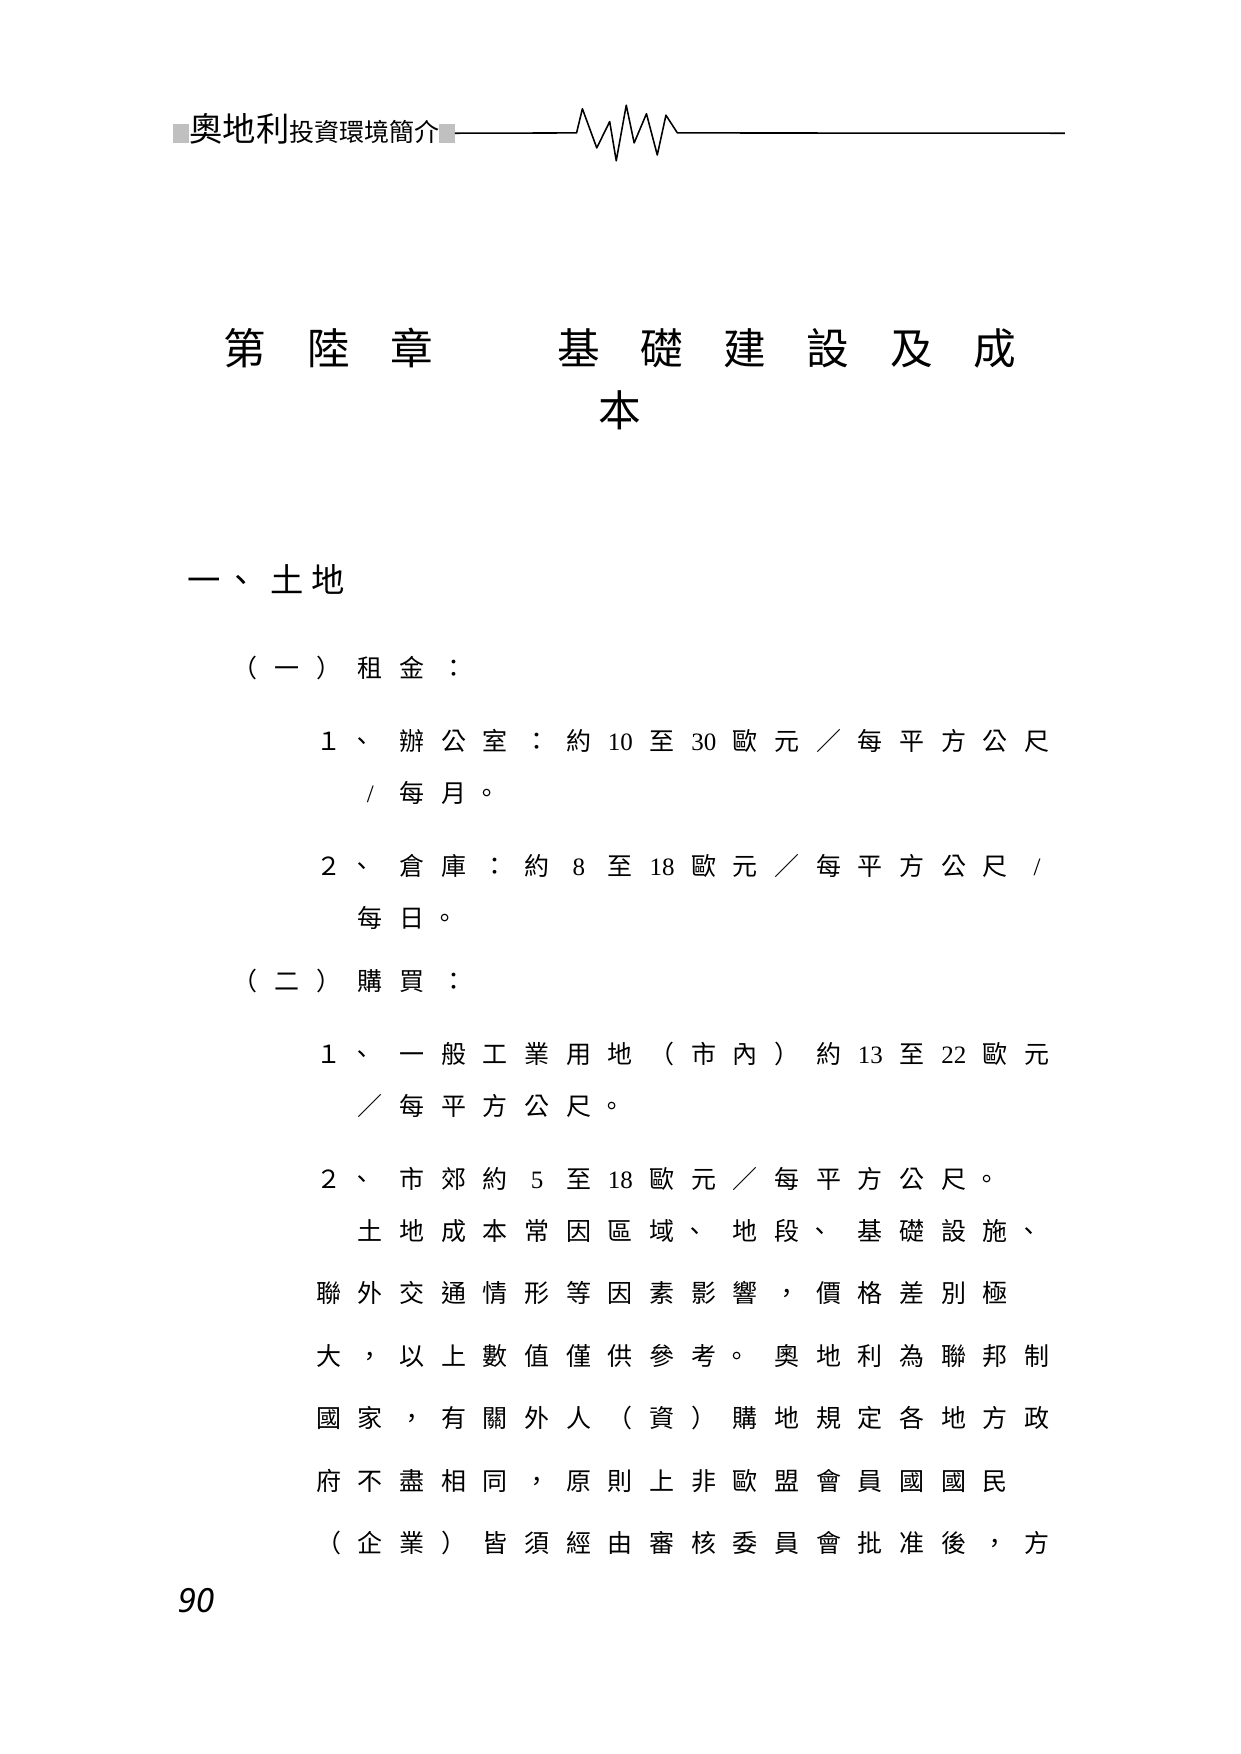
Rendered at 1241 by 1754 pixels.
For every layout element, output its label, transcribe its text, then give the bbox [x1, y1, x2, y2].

text （二）購買： [207, 938, 1058, 1000]
text （一）租金： [207, 625, 1058, 688]
text １、一般工業用地（市內）約13至22歐元／每平方公尺。 [281, 1000, 1058, 1125]
text 土地成本常因區域、地段、基礎設施、聯外交通情形等因素影響，價格差別極大，以上數值僅供參考。奧地利為聯邦制國家，有關外人（資）購地規定各地方政府不盡相同，原則上非歐盟會員國國民（企業）皆須經由審核委員會批准後，方 [281, 1188, 1058, 1563]
text １、辦公室：約10至30歐元／每平方公尺/每月。 [281, 688, 1058, 813]
text ２、市郊約5至18歐元／每平方公尺。 [281, 1125, 1058, 1188]
text 一、土地 [183, 536, 1058, 598]
text 第陸章 基礎建設及成本 [183, 304, 1058, 429]
text ２、倉庫：約8至18歐元／每平方公尺/每日。 [281, 813, 1058, 938]
